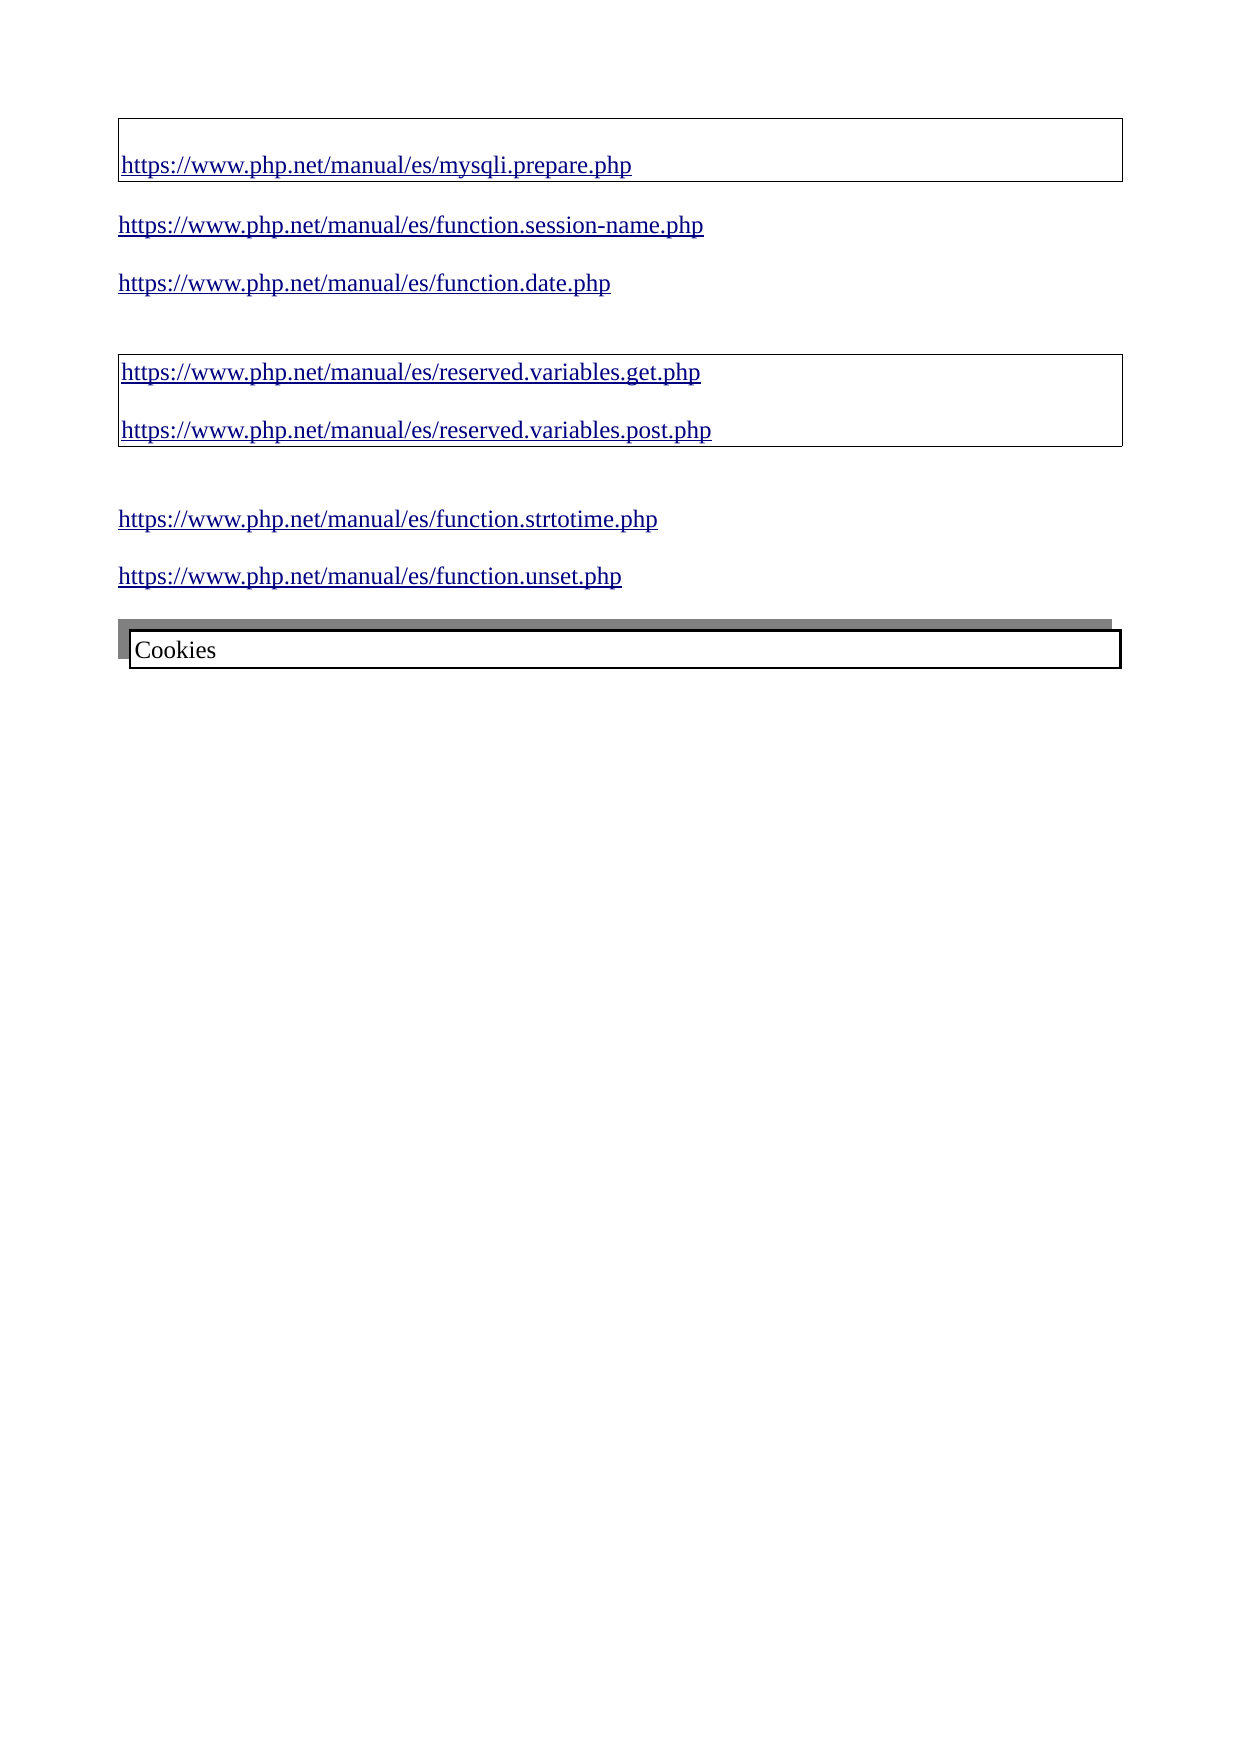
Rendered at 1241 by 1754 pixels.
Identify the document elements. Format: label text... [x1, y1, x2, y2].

text https://www.php.net/manual/es/function.strtotime.php [118, 504, 1122, 533]
text https://www.php.net/manual/es/reserved.variables.post.php [119, 412, 1122, 446]
text https://www.php.net/manual/es/mysqli.prepare.php [119, 147, 1122, 181]
text https://www.php.net/manual/es/function.date.php [118, 268, 1122, 297]
text https://www.php.net/manual/es/function.unset.php [118, 561, 1122, 590]
text https://www.php.net/manual/es/reserved.variables.get.php [119, 355, 1122, 386]
text Cookies [131, 632, 1119, 667]
text https://www.php.net/manual/es/function.session-name.php [118, 210, 1122, 239]
